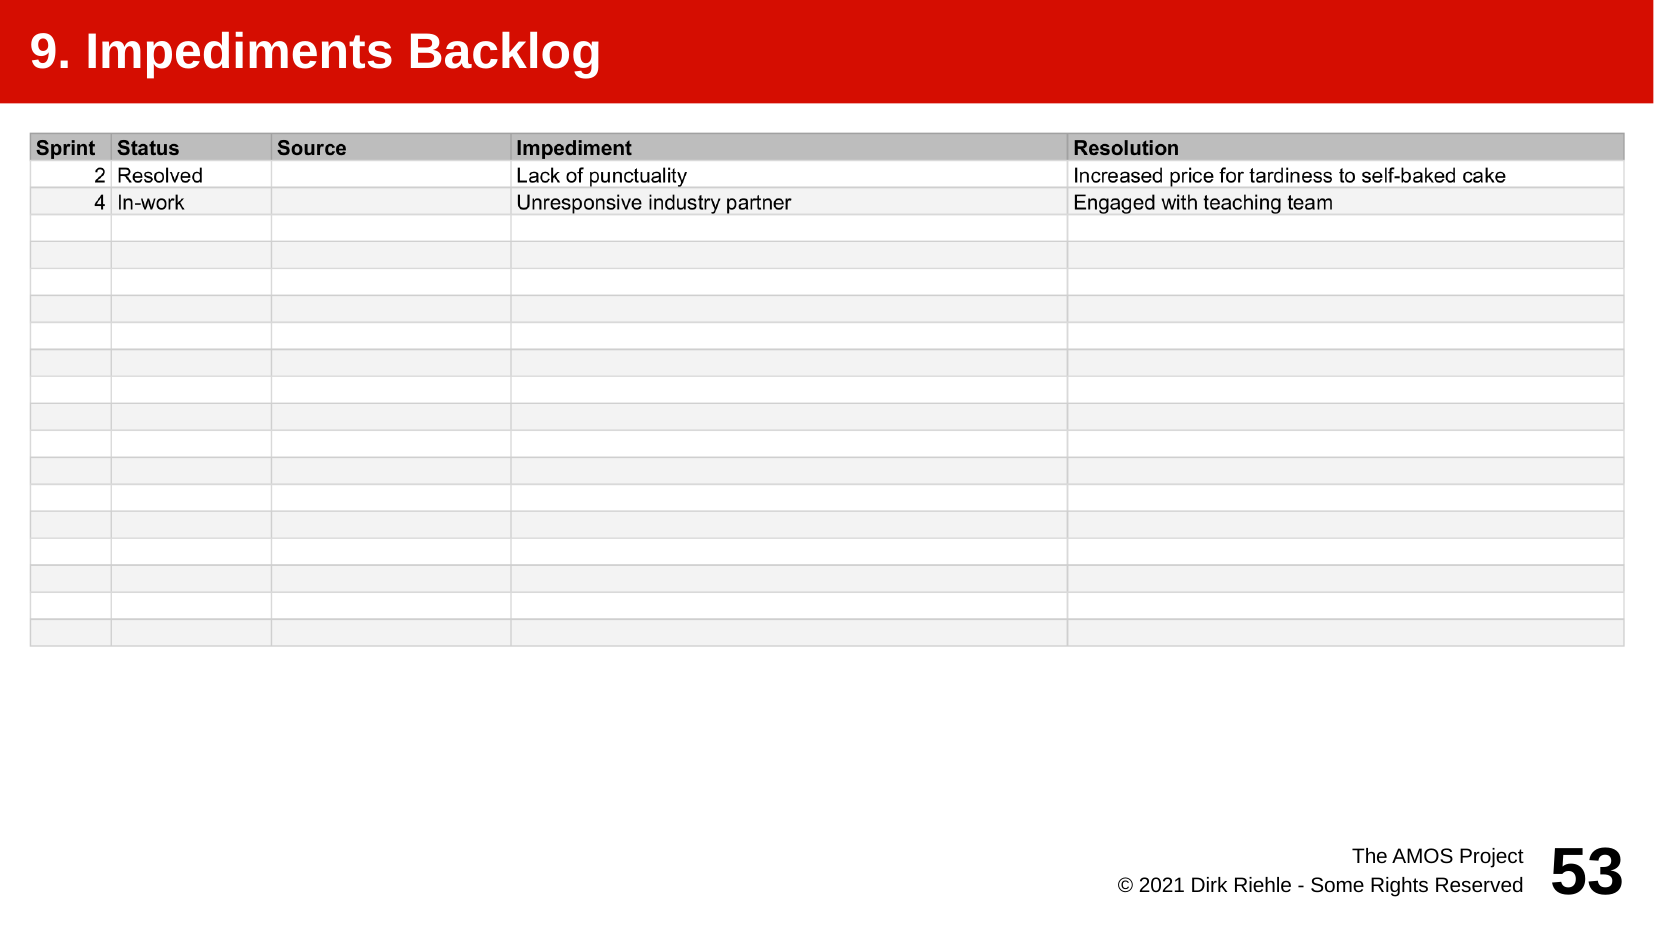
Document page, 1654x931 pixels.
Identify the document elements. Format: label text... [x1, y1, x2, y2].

picture [29, 132, 1625, 647]
title 9. Impediments Backlog [0, 0, 1654, 104]
